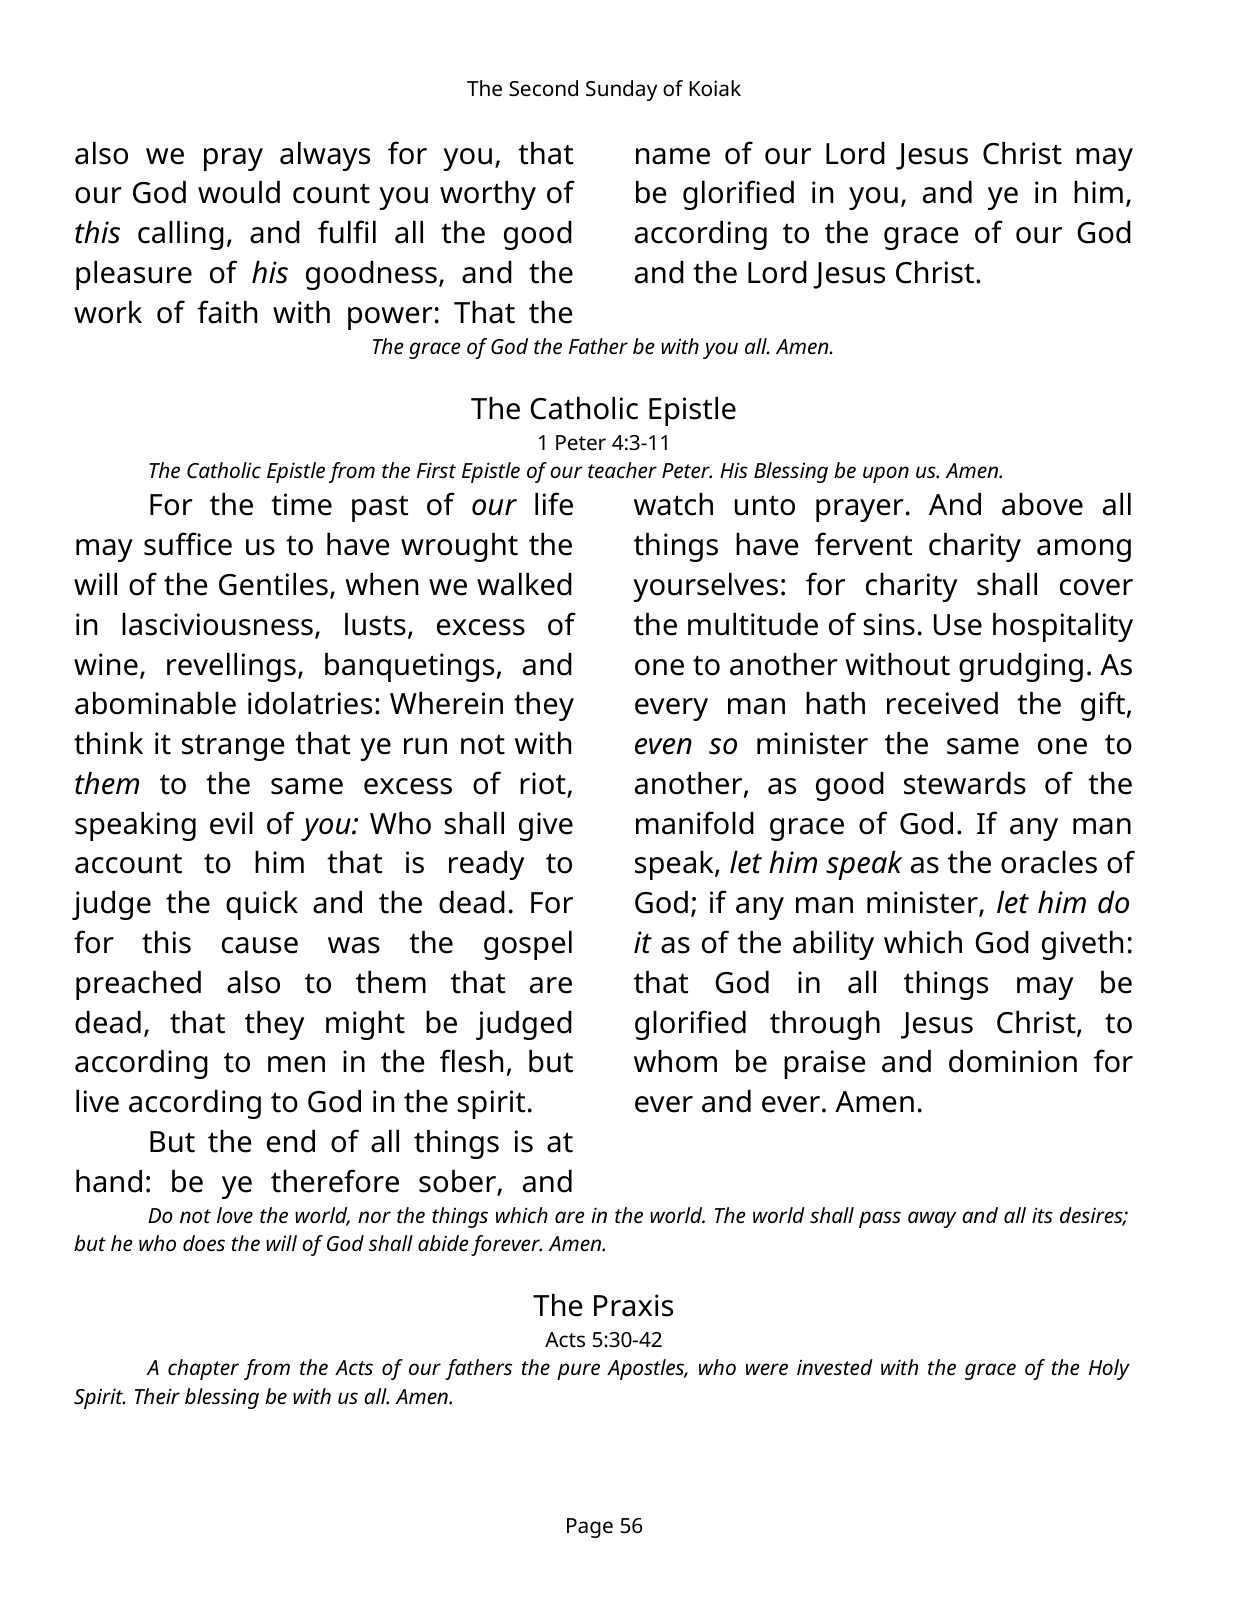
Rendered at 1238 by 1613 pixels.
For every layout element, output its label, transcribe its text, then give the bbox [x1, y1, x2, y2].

text Do not love the world, nor the things which are in the world. The world shall pass away and all its desires; but he who does the will of God shall abide forever. Amen. [74, 1201, 1134, 1257]
text The Second Sunday of Koiak [72, 74, 1135, 102]
text A chapter from the Acts of our fathers the pure Apostles, who were invested with the grace of the Holy Spirit. Their blessing be with us all. Amen. [74, 1353, 1134, 1410]
text also we pray always for you, that our God would count you worthy of this calling, and fulfil all the good pleasure of his goodness, and the work of faith with power: That the [74, 133, 574, 332]
text But the end of all things is at hand: be ye therefore sober, and [74, 1121, 574, 1201]
text The grace of God the Father be with you all. Amen. [74, 332, 1134, 360]
text name of our Lord Jesus Christ may be glorified in you, and ye in him, according to the grace of our God and the Lord Jesus Christ. [633, 133, 1134, 292]
text Acts 5:30-42 [74, 1325, 1134, 1353]
text The Praxis [74, 1286, 1134, 1325]
text watch unto prayer. And above all things have fervent charity among yourselves: for charity shall cover the multitude of sins. Use hospitality one to another without grudging. As every man hath received the gift, even so minister the same one to another, as good stewards of the manifold grace of God. If any man speak, let him speak as the oracles of God; if any man minister, let him do it as of the ability which God giveth: that God in all things may be glorified through Jesus Christ, to whom be praise and dominion for ever and ever. Amen. [633, 484, 1134, 1121]
text The Catholic Epistle [74, 388, 1134, 428]
text For the time past of our life may suffice us to have wrought the will of the Gentiles, when we walked in lasciviousness, lusts, excess of wine, revellings, banquetings, and abominable idolatries: Wherein they think it strange that ye run not with them to the same excess of riot, speaking evil of you: Who shall give account to him that is ready to judge the quick and the dead. For for this cause was the gospel preached also to them that are dead, that they might be judged according to men in the flesh, but live according to God in the spirit. [74, 484, 574, 1121]
text 1 Peter 4:3-11 [74, 428, 1134, 456]
text The Catholic Epistle from the First Epistle of our teacher Peter. His Blessing be upon us. Amen. [74, 456, 1134, 484]
